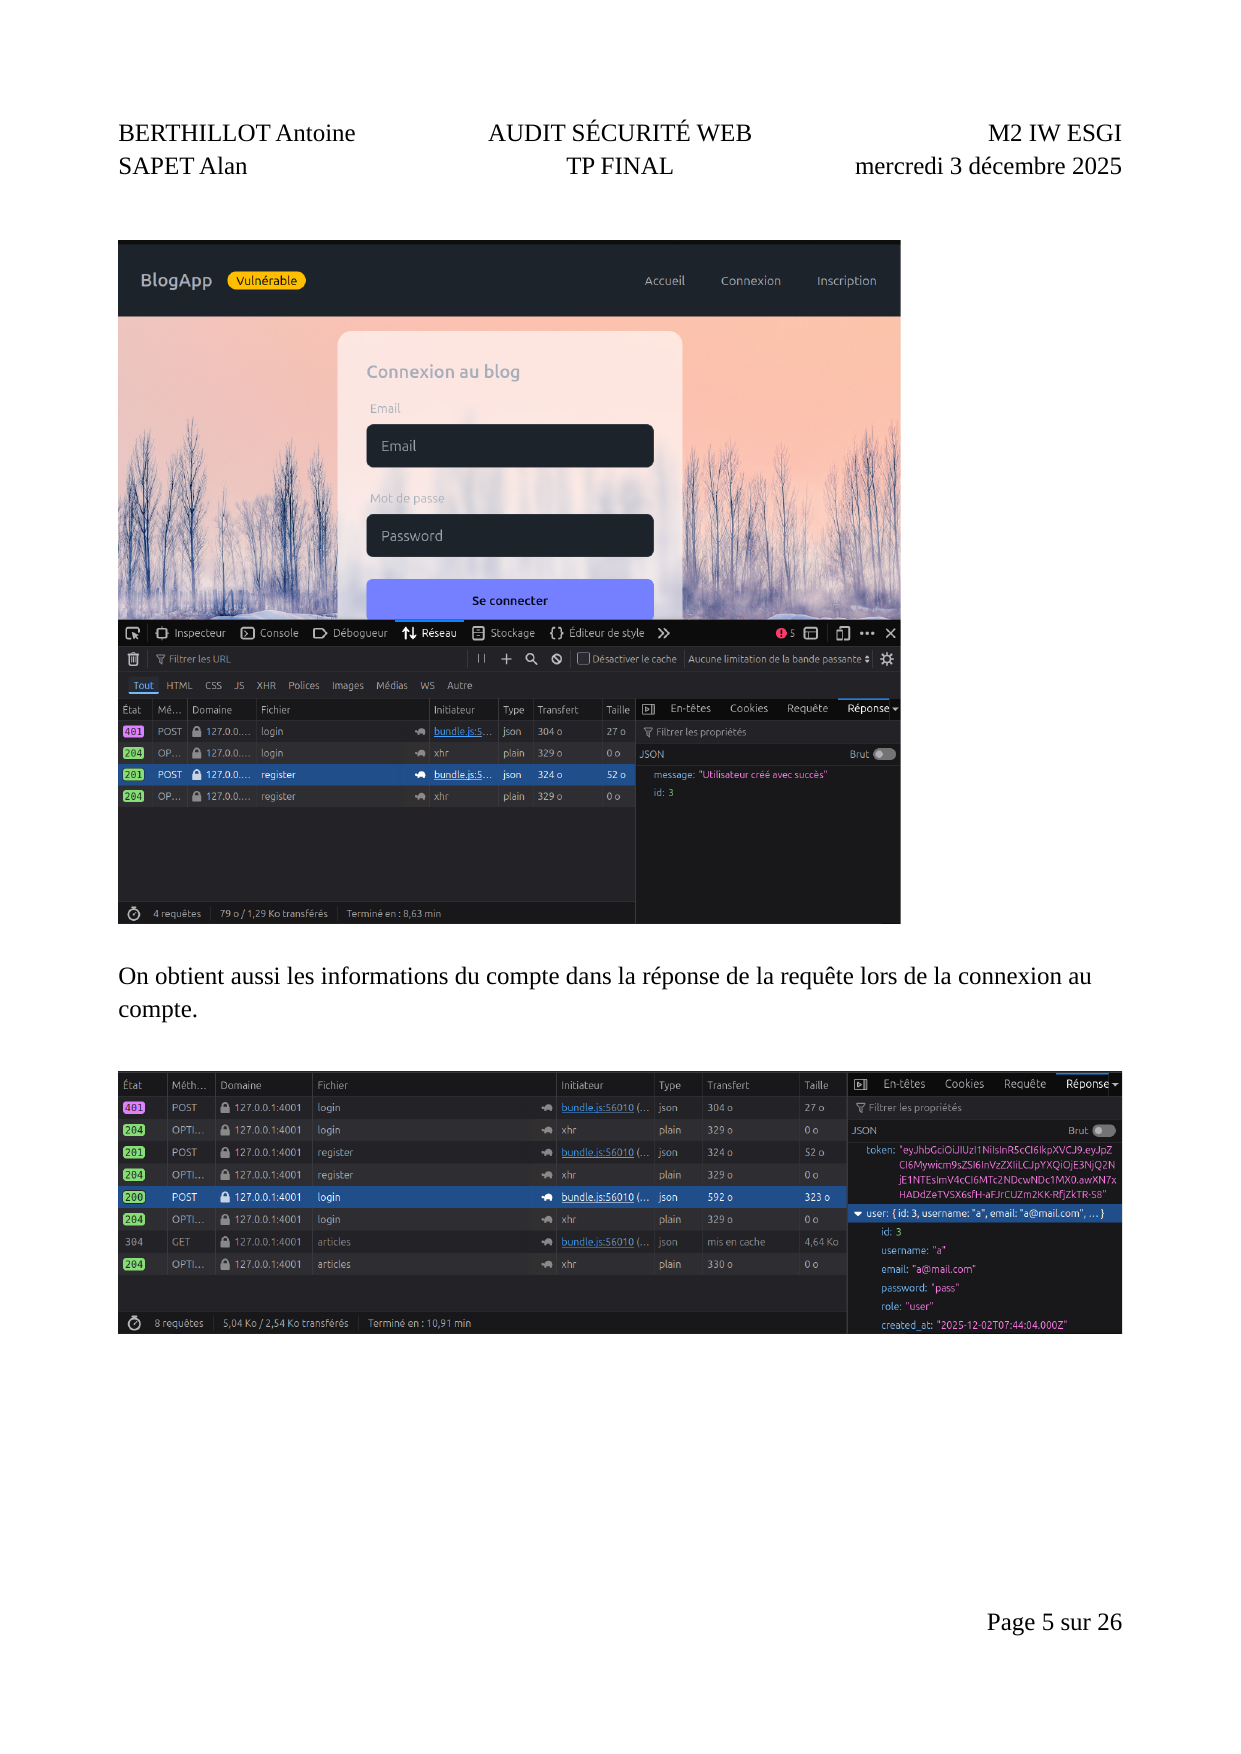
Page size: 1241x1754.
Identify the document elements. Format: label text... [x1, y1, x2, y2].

picture [118, 240, 901, 924]
text On obtient aussi les informations du compte dans la réponse de la requête lors de la connexion au compte. [118, 961, 1122, 1023]
picture [118, 1071, 1123, 1334]
